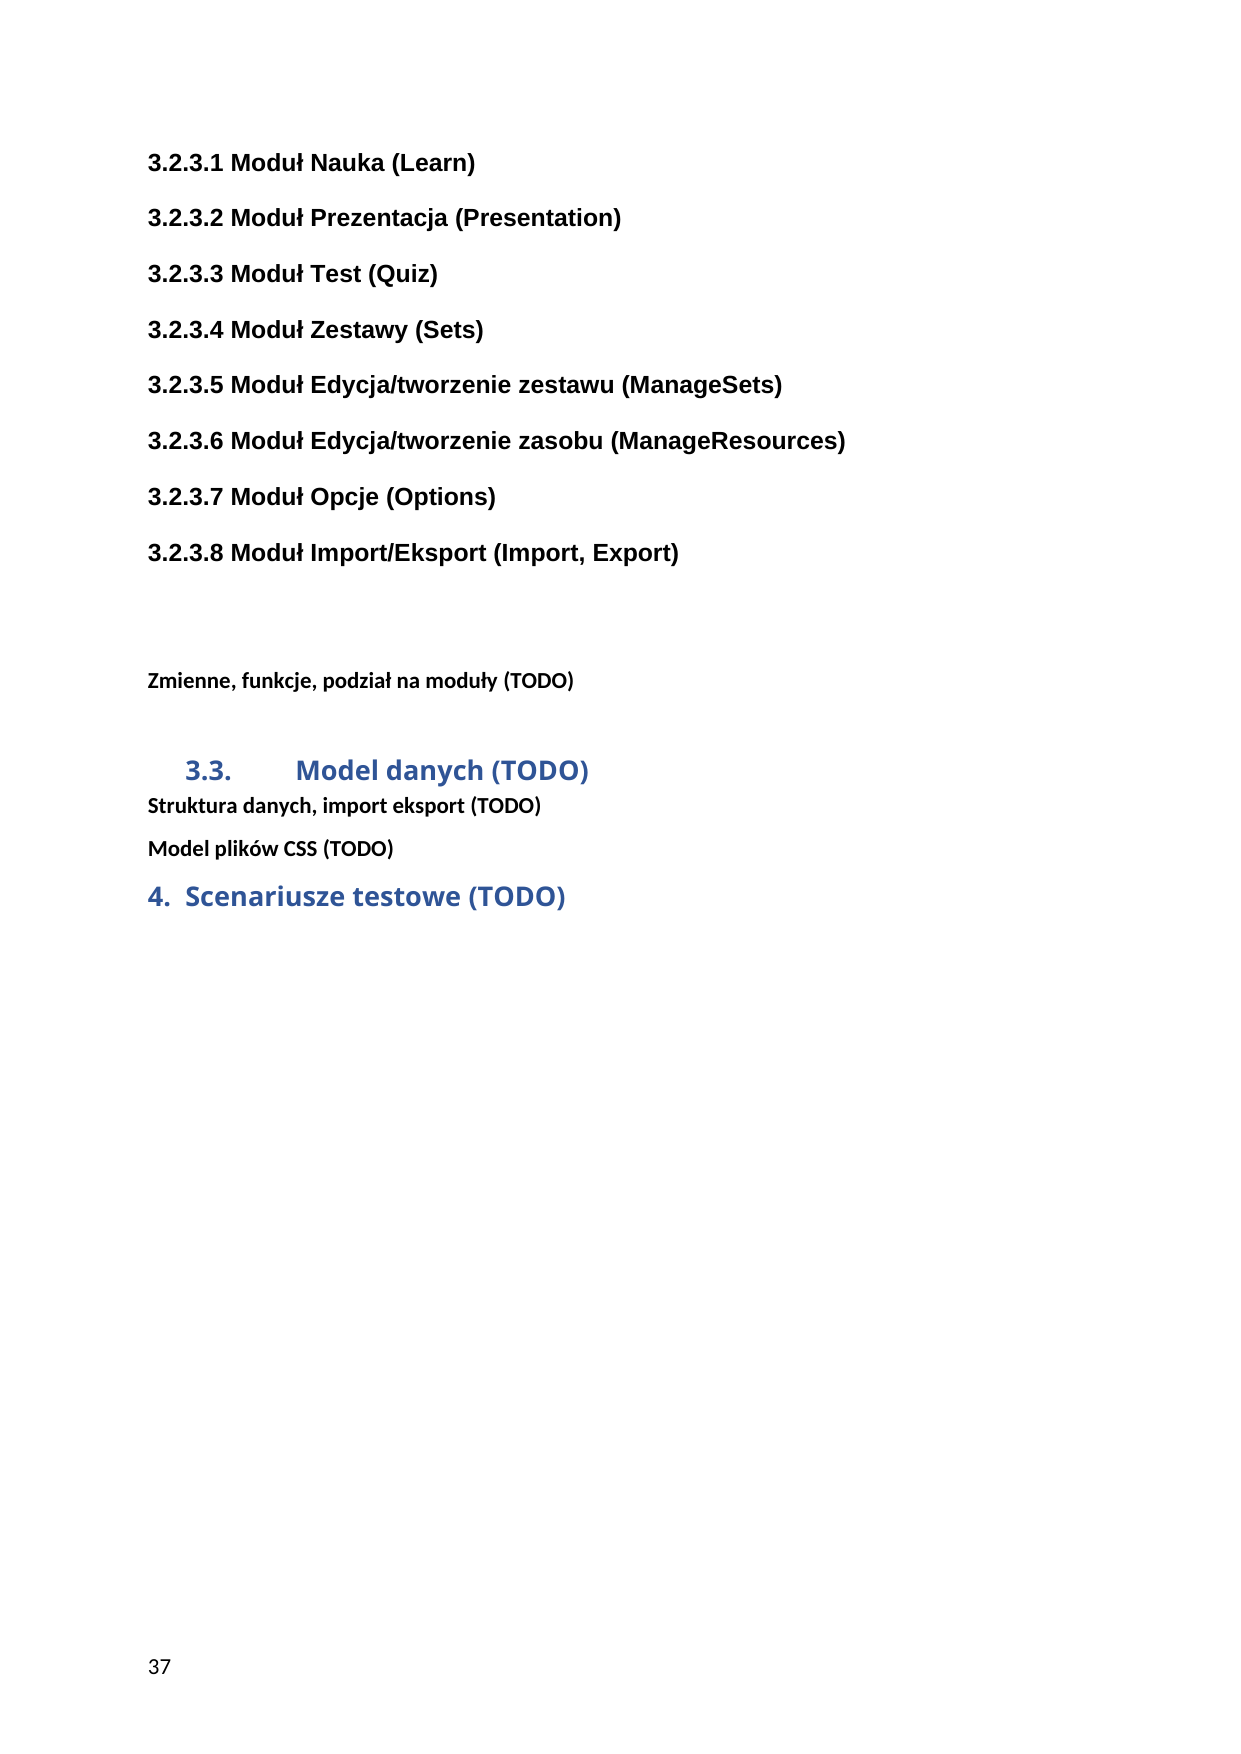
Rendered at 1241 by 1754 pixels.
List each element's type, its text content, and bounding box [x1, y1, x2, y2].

subtitle 3.2.3.8 Moduł Import/Eksport (Import, Export) [148, 538, 1093, 566]
subtitle 3.2.3.6 Moduł Edycja/tworzenie zasobu (ManageResources) [148, 426, 1093, 455]
subtitle 3.2.3.4 Moduł Zestawy (Sets) [148, 315, 1093, 343]
subtitle 3.2.3.2 Moduł Prezentacja (Presentation) [148, 203, 1093, 232]
subtitle Scenariusze testowe (TODO) [148, 877, 1093, 914]
subtitle 3.2.3.3 Moduł Test (Quiz) [148, 259, 1093, 288]
text Zmienne, funkcje, podział na moduły (TODO) [148, 666, 1093, 694]
subtitle Model danych (TODO) [185, 752, 1093, 789]
text Struktura danych, import eksport (TODO) [148, 792, 1093, 819]
subtitle 3.2.3.7 Moduł Opcje (Options) [148, 482, 1093, 511]
text Model plików CSS (TODO) [148, 834, 1093, 862]
subtitle 3.2.3.1 Moduł Nauka (Learn) [148, 148, 1093, 176]
subtitle 3.2.3.5 Moduł Edycja/tworzenie zestawu (ManageSets) [148, 371, 1093, 399]
